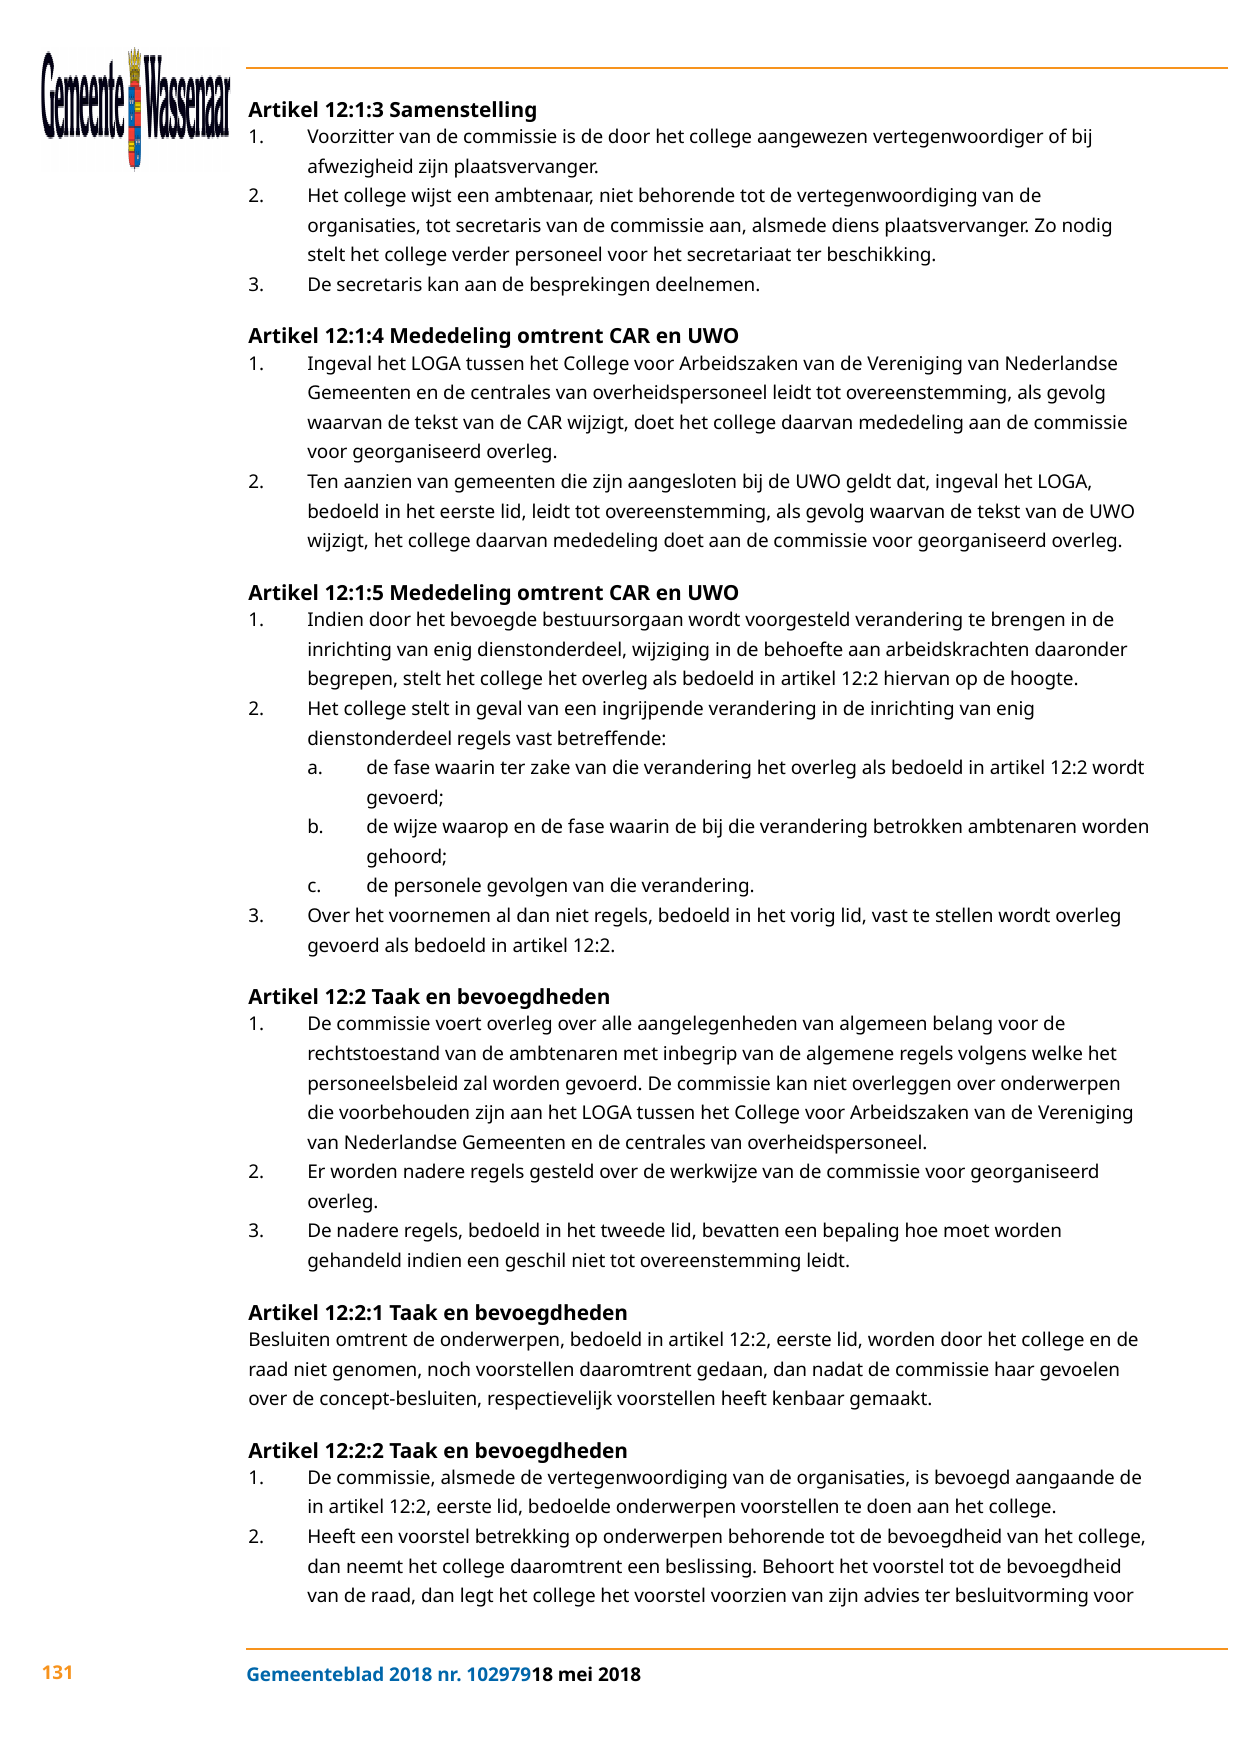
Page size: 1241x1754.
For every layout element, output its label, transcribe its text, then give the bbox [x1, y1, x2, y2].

text Artikel 12:1:3 Samenstelling [248, 95, 1152, 123]
text Artikel 12:1:4 Mededeling omtrent CAR en UWO [248, 322, 1152, 350]
list Er worden nadere regels gesteld over de werkwijze van de commissie voor georganiseerd overleg. [248, 1158, 1152, 1214]
list Ten aanzien van gemeenten die zijn aangesloten bij de UWO geldt dat, ingeval het LOGA, bedoeld in het eerste lid, leidt tot overeenstemming, als gevolg waarvan de tekst van de UWO wijzigt, het college daarvan mededeling doet aan de commissie voor georganiseerd overleg. [248, 468, 1152, 553]
list Indien door het bevoegde bestuursorgaan wordt voorgesteld verandering te brengen in de inrichting van enig dienstonderdeel, wijziging in de behoefte aan arbeidskrachten daaronder begrepen, stelt het college het overleg als bedoeld in artikel 12:2 hiervan op de hoogte. [248, 606, 1152, 691]
text Artikel 12:2:1 Taak en bevoegdheden [248, 1298, 1152, 1326]
list Over het voornemen al dan niet regels, bedoeld in het vorig lid, vast te stellen wordt overleg gevoerd als bedoeld in artikel 12:2. [248, 902, 1152, 957]
list Heeft een voorstel betrekking op onderwerpen behorende tot de bevoegdheid van het college, dan neemt het college daaromtrent een beslissing. Behoort het voorstel tot de bevoegdheid van de raad, dan legt het college het voorstel voorzien van zijn advies ter besluitvorming voor [248, 1523, 1152, 1608]
picture [41, 47, 231, 172]
list Ingeval het LOGA tussen het College voor Arbeidszaken van de Vereniging van Nederlandse Gemeenten en de centrales van overheidspersoneel leidt tot overeenstemming, als gevolg waarvan de tekst van de CAR wijzigt, doet het college daarvan mededeling aan de commissie voor georganiseerd overleg. [248, 350, 1152, 464]
list De commissie, alsmede de vertegenwoordiging van de organisaties, is bevoegd aangaande de in artikel 12:2, eerste lid, bedoelde onderwerpen voorstellen te doen aan het college. [248, 1464, 1152, 1519]
list de fase waarin ter zake van die verandering het overleg als bedoeld in artikel 12:2 wordt gevoerd; [307, 754, 1152, 809]
text Besluiten omtrent de onderwerpen, bedoeld in artikel 12:2, eerste lid, worden door het college en de raad niet genomen, noch voorstellen daaromtrent gedaan, dan nadat de commissie haar gevoelen over de concept-besluiten, respectievelijk voorstellen heeft kenbaar gemaakt. [248, 1326, 1152, 1411]
list Voorzitter van de commissie is de door het college aangewezen vertegenwoordiger of bij afwezigheid zijn plaatsvervanger. [248, 123, 1152, 178]
list Het college stelt in geval van een ingrijpende verandering in de inrichting van enig dienstonderdeel regels vast betreffende: [248, 695, 1152, 750]
list De nadere regels, bedoeld in het tweede lid, bevatten een bepaling hoe moet worden gehandeld indien een geschil niet tot overeenstemming leidt. [248, 1218, 1152, 1273]
list De commissie voert overleg over alle aangelegenheden van algemeen belang voor de rechtstoestand van de ambtenaren met inbegrip van de algemene regels volgens welke het personeelsbeleid zal worden gevoerd. De commissie kan niet overleggen over onderwerpen die voorbehouden zijn aan het LOGA tussen het College voor Arbeidszaken van de Vereniging van Nederlandse Gemeenten en de centrales van overheidspersoneel. [248, 1011, 1152, 1155]
list Het college wijst een ambtenaar, niet behorende tot de vertegenwoordiging van de organisaties, tot secretaris van de commissie aan, alsmede diens plaatsvervanger. Zo nodig stelt het college verder personeel voor het secretariaat ter beschikking. [248, 182, 1152, 267]
list de wijze waarop en de fase waarin de bij die verandering betrokken ambtenaren worden gehoord; [307, 813, 1152, 869]
list De secretaris kan aan de besprekingen deelnemen. [248, 271, 1152, 297]
list de personele gevolgen van die verandering. [307, 873, 1152, 898]
text Artikel 12:2 Taak en bevoegdheden [248, 982, 1152, 1011]
text Artikel 12:2:2 Taak en bevoegdheden [248, 1436, 1152, 1464]
text Artikel 12:1:5 Mededeling omtrent CAR en UWO [248, 578, 1152, 606]
